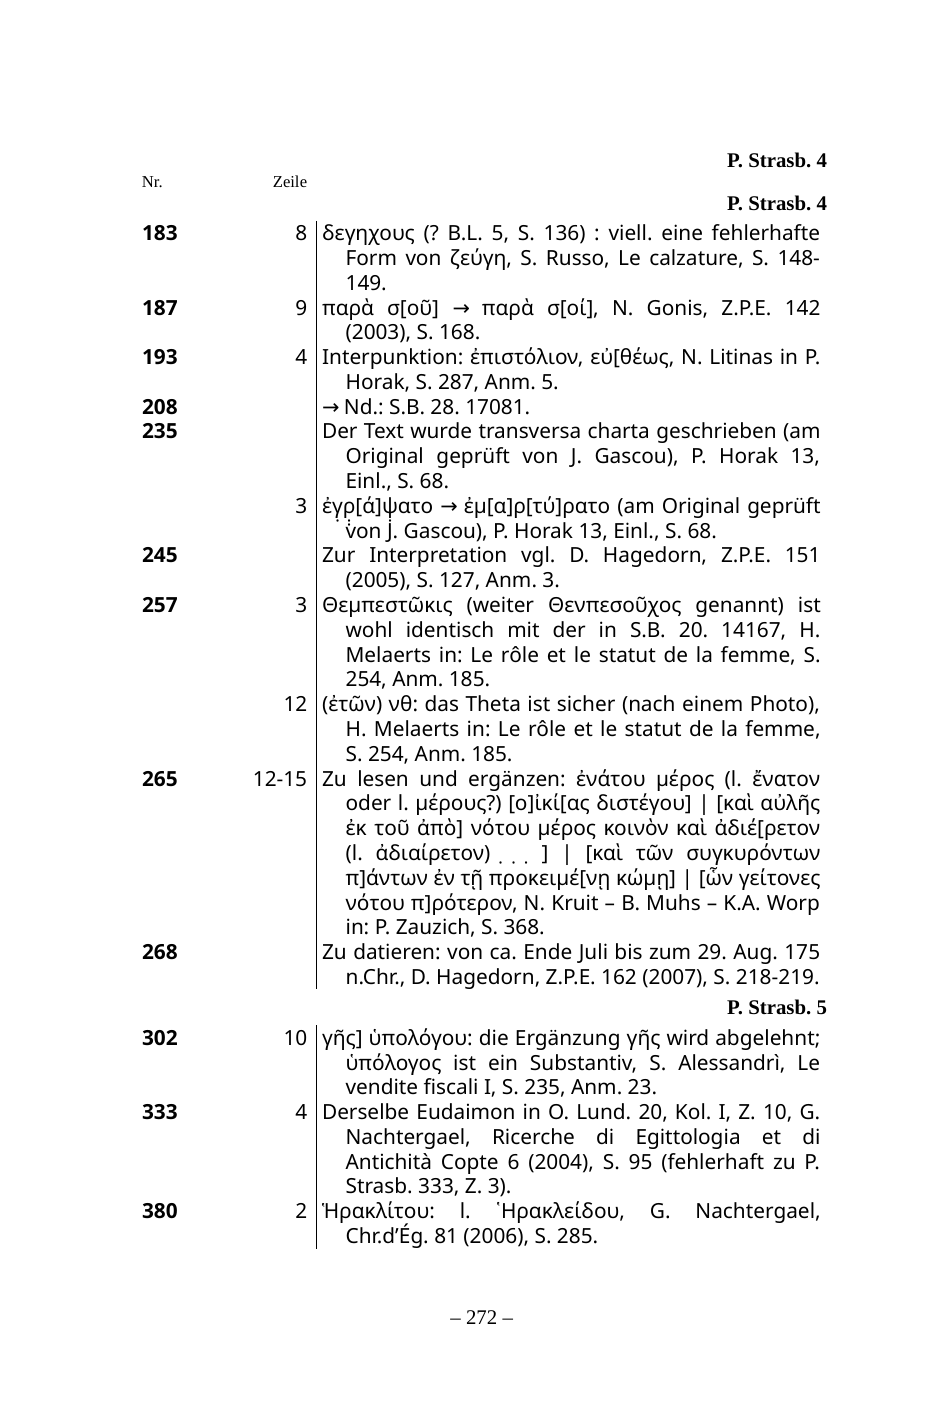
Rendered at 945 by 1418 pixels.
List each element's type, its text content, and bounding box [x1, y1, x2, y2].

subtitle P. Strasb. 5 [136, 995, 827, 1019]
table_cell 268 [136, 940, 316, 989]
table_cell 380 [136, 1199, 224, 1248]
table_cell 245 [136, 543, 316, 593]
table_cell 187 [136, 295, 224, 345]
table_header γῆς] ὑπολόγου: die Ergänzung γῆς wird abgelehnt; ὑπόλογος ist ein Substantiv, S. Alessandrì, Le vendite fiscali I, S. 235, Anm. 23. [317, 1025, 827, 1100]
table_cell 4 [224, 1100, 316, 1199]
table_cell 3 [224, 593, 316, 692]
table_cell Zu lesen und ergänzen: ἐνάτου μέρος (l. ἔνατον oder l. μέρους?) [ο]ἰκί[ας διστέγου] | [καὶ αὐλῆς ἐκ τοῦ ἀπὸ] νότου μέρος κοινὸν καὶ ἀδιέ[ρετον (l. ἀδιαίρετον) ̣ ̣ ̣ ] | [καὶ τῶν συγκυρόντων π]άντων ἐν τῇ προκειμέ[νῃ κώμῃ] | [ὧν γείτονες νότου π]ρότερον, N. Kruit – B. Muhs – K.A. Worp in: P. Zauzich, S. 368. [317, 766, 827, 940]
table_cell Zu datieren: von ca. Ende Juli bis zum 29. Aug. 175 n.Chr., D. Hagedorn, Z.P.E. 162 (2007), S. 218-219. [317, 940, 827, 989]
table_cell 265 [136, 766, 224, 940]
table_header δεγηχους (? B.L. 5, S. 136) : viell. eine fehlerhafte Form von ζεύγη, S. Russo, Le calzature, S. 148-149. [317, 221, 827, 295]
table_cell 235 [136, 419, 316, 493]
table_header 183 [136, 221, 224, 295]
table_cell 2 [224, 1199, 316, 1248]
table_cell Θεμπεστῶκις (weiter Θενπεσοῦχος genannt) ist wohl identisch mit der in S.B. 20. 14167, H. Melaerts in: Le rôle et le statut de la femme, S. 254, Anm. 185. [317, 593, 827, 692]
table_cell 257 [136, 593, 224, 692]
table_cell 4 [224, 345, 316, 394]
table_cell 208 [136, 394, 316, 419]
table_cell παρὰ σ[οῦ] → παρὰ σ[οί], N. Gonis, Z.P.E. 142 (2003), S. 168. [317, 295, 827, 345]
subtitle P. Strasb. 4 [136, 191, 827, 215]
table_cell 333 [136, 1100, 224, 1199]
table_cell 12 [136, 692, 316, 766]
table_cell Interpunktion: ἐπιστόλιον, εὐ[θέως, N. Litinas in P. Horak, S. 287, Anm. 5. [317, 345, 827, 394]
table_cell Zur Interpretation vgl. D. Hagedorn, Z.P.E. 151 (2005), S. 127, Anm. 3. [317, 543, 827, 593]
table_cell Ἡρακλίτου: l. ῾Ηρακλείδου, G. Nachtergael, Chr.d’Ég. 81 (2006), S. 285. [317, 1199, 827, 1248]
table_header 302 [136, 1025, 224, 1100]
table_cell 12-15 [224, 766, 316, 940]
table_cell 9 [224, 295, 316, 345]
table_header 10 [224, 1025, 316, 1100]
table_cell 193 [136, 345, 224, 394]
table_cell Der Text wurde transversa charta geschrieben (am Original geprüft von J. Gascou), P. Horak 13, Einl., S. 68. [317, 419, 827, 493]
table_cell (ἐτῶν) νθ: das Theta ist sicher (nach einem Photo), H. Melaerts in: Le rôle et le statut de la femme, S. 254, Anm. 185. [317, 692, 827, 766]
table_cell ἐγ̣ρ̣̣[ά]ψ̣ατο → ἐμ[α]ρ[τύ]ρατο (am Original geprüft von J. Gascou), P. Horak 13, Einl., S. 68. [317, 494, 827, 543]
table_cell 3 [136, 494, 316, 543]
table_header 8 [224, 221, 316, 295]
table_cell → Nd.: S.B. 28. 17081. [317, 394, 827, 419]
table_cell Derselbe Eudaimon in O. Lund. 20, Kol. I, Z. 10, G. Nachtergael, Ricerche di Egittologia et di Antichità Copte 6 (2004), S. 95 (fehlerhaft zu P. Strasb. 333, Z. 3). [317, 1100, 827, 1199]
